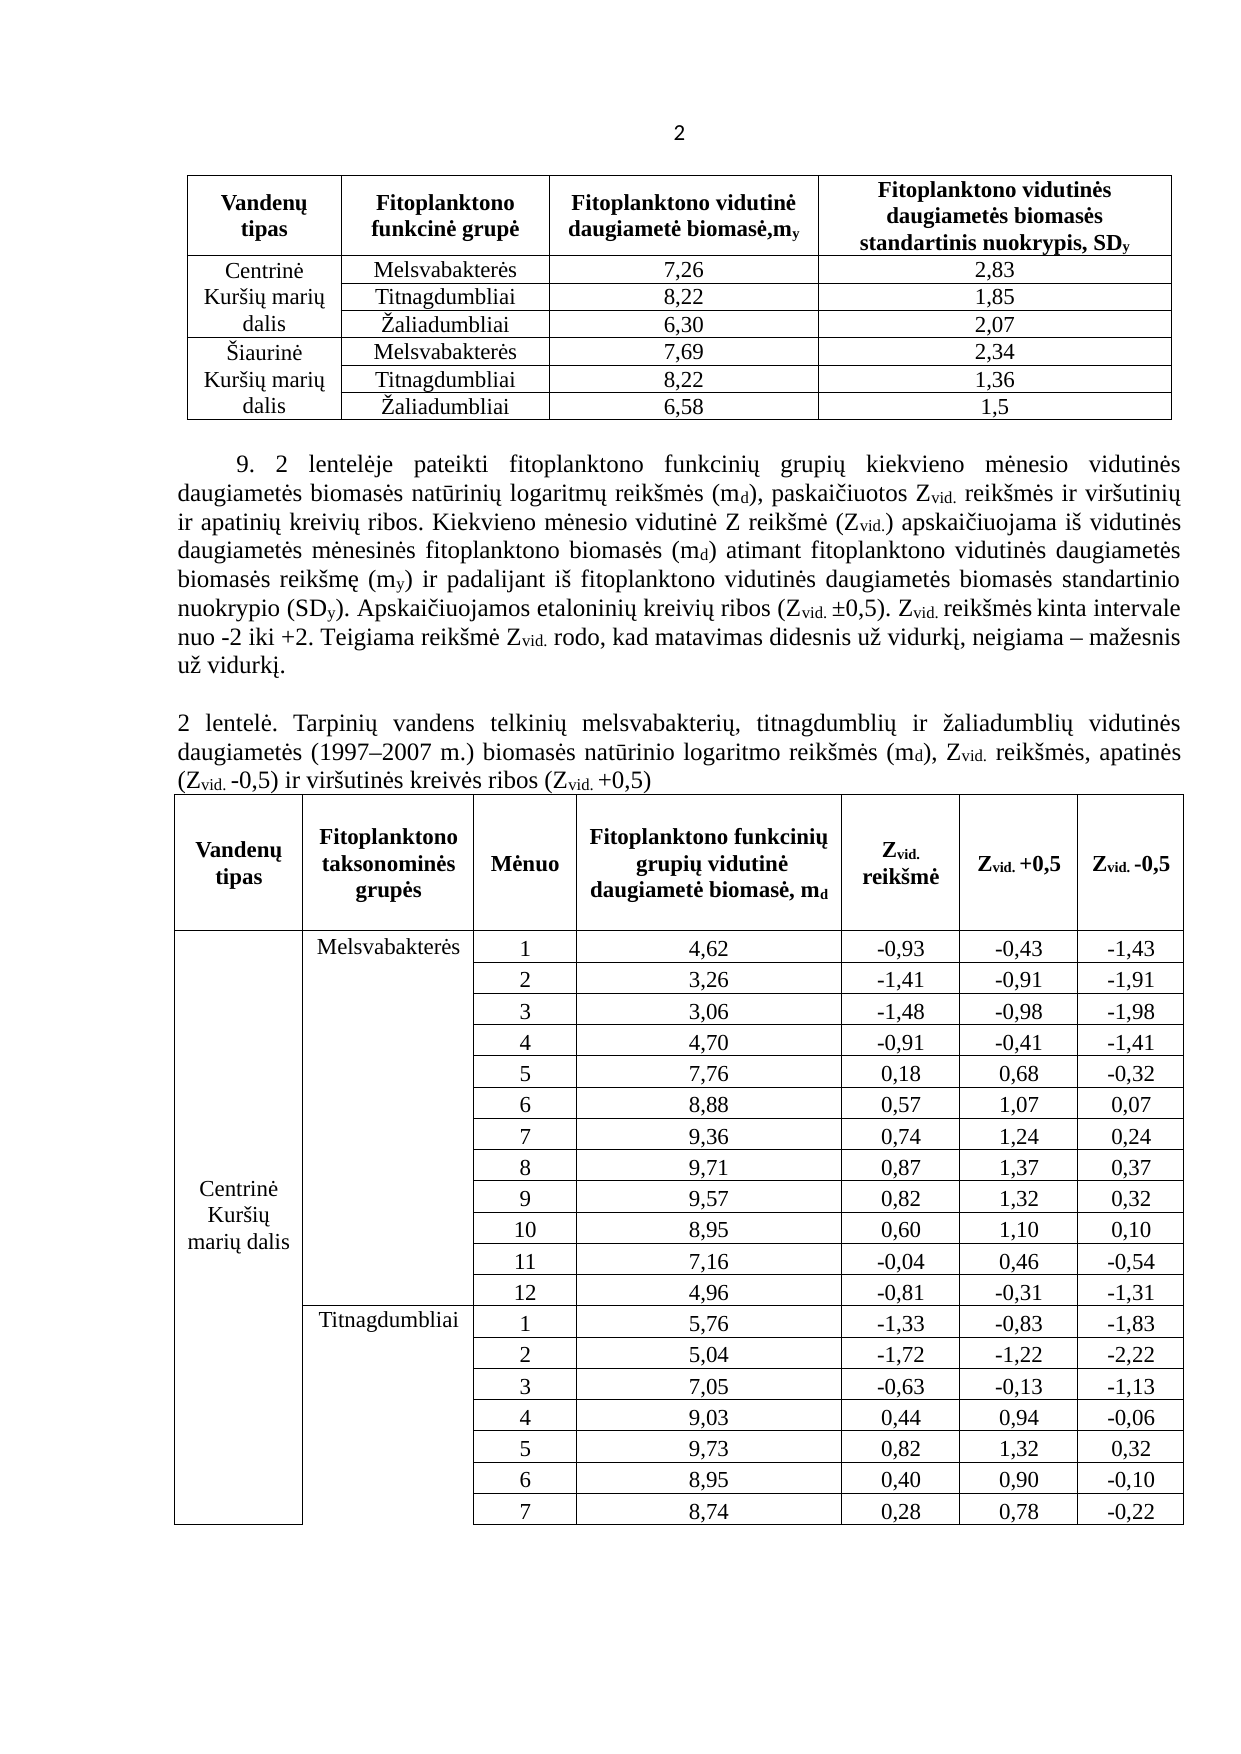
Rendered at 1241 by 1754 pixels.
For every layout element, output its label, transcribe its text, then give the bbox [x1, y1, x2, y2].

table_cell -1,98 [1078, 994, 1183, 1024]
table_cell 7 [474, 1119, 576, 1149]
table_cell [303, 1087, 473, 1118]
table_cell 9,73 [577, 1431, 841, 1462]
table_cell Titnagdumbliai [342, 284, 549, 310]
table_cell -0,54 [1078, 1244, 1183, 1274]
table_cell -1,13 [1078, 1369, 1183, 1399]
table_cell -0,22 [1078, 1494, 1183, 1524]
table_header Fitoplanktono funkcinė grupė [342, 176, 549, 255]
table_cell 9,71 [577, 1150, 841, 1180]
table_header Zvid. +0,5 [960, 795, 1077, 930]
table_cell 8 [474, 1150, 576, 1180]
table_cell Melsvabakterės [303, 931, 473, 962]
table_cell 8,88 [577, 1088, 841, 1118]
table_cell -1,41 [842, 963, 959, 993]
table_cell 2,07 [819, 311, 1171, 337]
table_cell 1,5 [819, 393, 1171, 419]
table_cell Centrinė Kuršių marių dalis [175, 931, 302, 1524]
table_cell 7,26 [550, 256, 818, 282]
table_header Mėnuo [474, 795, 576, 930]
table_cell 0,07 [1078, 1088, 1183, 1118]
table_cell 0,87 [842, 1150, 959, 1180]
table_cell 3 [474, 1369, 576, 1399]
table_cell 4,70 [577, 1025, 841, 1055]
table_header Fitoplanktono vidutinės daugiametės biomasės standartinis nuokrypis, SDy [819, 176, 1171, 255]
table_cell Titnagdumbliai [303, 1306, 473, 1524]
table_cell 12 [474, 1275, 576, 1305]
table_cell -1,43 [1078, 931, 1183, 962]
table_cell 1,07 [960, 1088, 1077, 1118]
table_cell 1,24 [960, 1119, 1077, 1149]
table_cell 0,57 [842, 1088, 959, 1118]
table_header Zvid. -0,5 [1078, 795, 1183, 930]
table_cell 0,24 [1078, 1119, 1183, 1149]
table_cell 5 [474, 1431, 576, 1462]
table_cell -1,41 [1078, 1025, 1183, 1055]
table_header Vandenų tipas [175, 795, 302, 930]
table_cell 0,90 [960, 1463, 1077, 1493]
table_cell 5,04 [577, 1338, 841, 1368]
table_cell [303, 1274, 473, 1305]
table_header Vandenų tipas [188, 176, 341, 255]
table_cell 0,10 [1078, 1213, 1183, 1243]
table_cell Melsvabakterės [342, 338, 549, 364]
table_cell 9 [474, 1181, 576, 1212]
table_cell 8,22 [550, 366, 818, 392]
table_cell 4,96 [577, 1275, 841, 1305]
table_cell -0,41 [960, 1025, 1077, 1055]
table_cell [303, 1055, 473, 1087]
table_cell 0,46 [960, 1244, 1077, 1274]
table_cell 0,32 [1078, 1181, 1183, 1212]
table_cell 2 [474, 1338, 576, 1368]
table_cell -1,22 [960, 1338, 1077, 1368]
table_cell -1,72 [842, 1338, 959, 1368]
table_cell -0,43 [960, 931, 1077, 962]
table_cell 8,22 [550, 284, 818, 310]
table_cell [303, 993, 473, 1024]
table_cell -2,22 [1078, 1338, 1183, 1368]
table_cell 8,95 [577, 1213, 841, 1243]
table_cell 7,69 [550, 338, 818, 364]
table_cell 9,36 [577, 1119, 841, 1149]
table_cell 0,37 [1078, 1150, 1183, 1180]
table_cell 4,62 [577, 931, 841, 962]
table_cell 0,94 [960, 1400, 1077, 1430]
table_cell Žaliadumbliai [342, 393, 549, 419]
table_cell -1,33 [842, 1306, 959, 1337]
table_cell 8,95 [577, 1463, 841, 1493]
table_cell 0,82 [842, 1431, 959, 1462]
table_cell 0,74 [842, 1119, 959, 1149]
table_cell 0,40 [842, 1463, 959, 1493]
table_cell -0,06 [1078, 1400, 1183, 1430]
table_cell 10 [474, 1213, 576, 1243]
table_cell [303, 1243, 473, 1274]
table_cell [303, 1149, 473, 1180]
table_cell 6,30 [550, 311, 818, 337]
table_cell 2 [474, 963, 576, 993]
table_cell 2,83 [819, 256, 1171, 282]
table_cell 9,57 [577, 1181, 841, 1212]
table_cell 1,36 [819, 366, 1171, 392]
table_header Zvid. reikšmė [842, 795, 959, 930]
table_cell 1 [474, 931, 576, 962]
table_cell 7,05 [577, 1369, 841, 1399]
table_cell [303, 1212, 473, 1243]
table_cell -0,13 [960, 1369, 1077, 1399]
table_cell Šiaurinė Kuršių marių dalis [188, 338, 341, 419]
text 9. 2 lentelėje pateikti fitoplanktono funkcinių grupių kiekvieno mėnesio vidutinės daugiametės biomasės natūrinių logaritmų reikšmės (md), paskaičiuotos Zvid. reikšmės ir viršutinių ir apatinių kreivių ribos. Kiekvieno mėnesio vidutinė Z reikšmė (Zvid.) apskaičiuojama iš vidutinės daugiametės mėnesinės fitoplanktono biomasės (md) atimant fitoplanktono vidutinės daugiametės biomasės reikšmę (my) ir padalijant iš fitoplanktono vidutinės daugiametės biomasės standartinio nuokrypio (SDy). Apskaičiuojamos etaloninių kreivių ribos (Zvid. ±0,5). Zvid. reikšmės kinta intervale nuo -2 iki +2. Teigiama reikšmė Zvid. rodo, kad matavimas didesnis už vidurkį, neigiama – mažesnis už vidurkį. [177, 449, 1181, 679]
table_cell 0,82 [842, 1181, 959, 1212]
table_cell Žaliadumbliai [342, 311, 549, 337]
table_cell -0,93 [842, 931, 959, 962]
table_cell -1,83 [1078, 1306, 1183, 1337]
table_cell 5,76 [577, 1306, 841, 1337]
table_cell -0,31 [960, 1275, 1077, 1305]
table_cell -1,31 [1078, 1275, 1183, 1305]
table_cell [303, 1118, 473, 1149]
table_cell 3,26 [577, 963, 841, 993]
table_header Fitoplanktono taksonominės grupės [303, 795, 473, 930]
table_cell -0,91 [842, 1025, 959, 1055]
table_cell 0,18 [842, 1056, 959, 1087]
table_cell -0,83 [960, 1306, 1077, 1337]
table_header Fitoplanktono funkcinių grupių vidutinė daugiametė biomasė, md [577, 795, 841, 930]
table_cell 0,60 [842, 1213, 959, 1243]
table_cell 11 [474, 1244, 576, 1274]
table_cell 8,74 [577, 1494, 841, 1524]
table_cell 3,06 [577, 994, 841, 1024]
table_cell -1,91 [1078, 963, 1183, 993]
table_cell [303, 1024, 473, 1055]
table_cell 0,32 [1078, 1431, 1183, 1462]
table_cell -0,10 [1078, 1463, 1183, 1493]
table_cell 1 [474, 1306, 576, 1337]
table_cell 6,58 [550, 393, 818, 419]
table_cell -0,32 [1078, 1056, 1183, 1087]
table_cell Centrinė Kuršių marių dalis [188, 256, 341, 337]
table_cell 2,34 [819, 338, 1171, 364]
table_cell 0,68 [960, 1056, 1077, 1087]
table_cell -0,04 [842, 1244, 959, 1274]
table_cell 0,28 [842, 1494, 959, 1524]
table_cell 3 [474, 994, 576, 1024]
table_cell 0,78 [960, 1494, 1077, 1524]
table_cell -1,48 [842, 994, 959, 1024]
table_cell 7,16 [577, 1244, 841, 1274]
table_cell 6 [474, 1463, 576, 1493]
table_cell 1,32 [960, 1181, 1077, 1212]
table_cell Titnagdumbliai [342, 366, 549, 392]
table_cell 5 [474, 1056, 576, 1087]
table_cell 6 [474, 1088, 576, 1118]
table_header Fitoplanktono vidutinė daugiametė biomasė,my [550, 176, 818, 255]
table_cell 1,10 [960, 1213, 1077, 1243]
table_cell 0,44 [842, 1400, 959, 1430]
text 2 lentelė. Tarpinių vandens telkinių melsvabakterių, titnagdumblių ir žaliadumblių vidutinės daugiametės (1997–2007 m.) biomasės natūrinio logaritmo reikšmės (md), Zvid. reikšmės, apatinės (Zvid. -0,5) ir viršutinės kreivės ribos (Zvid. +0,5) [177, 708, 1181, 794]
table_cell 9,03 [577, 1400, 841, 1430]
table_cell -0,98 [960, 994, 1077, 1024]
table_cell 1,85 [819, 284, 1171, 310]
table_cell 4 [474, 1400, 576, 1430]
table_cell 7,76 [577, 1056, 841, 1087]
table_cell Melsvabakterės [342, 256, 549, 282]
table_cell -0,63 [842, 1369, 959, 1399]
table_cell -0,91 [960, 963, 1077, 993]
table_cell 7 [474, 1494, 576, 1524]
table_cell 1,32 [960, 1431, 1077, 1462]
table_cell [303, 962, 473, 993]
table_cell -0,81 [842, 1275, 959, 1305]
table_cell 1,37 [960, 1150, 1077, 1180]
table_cell [303, 1180, 473, 1212]
table_cell 4 [474, 1025, 576, 1055]
